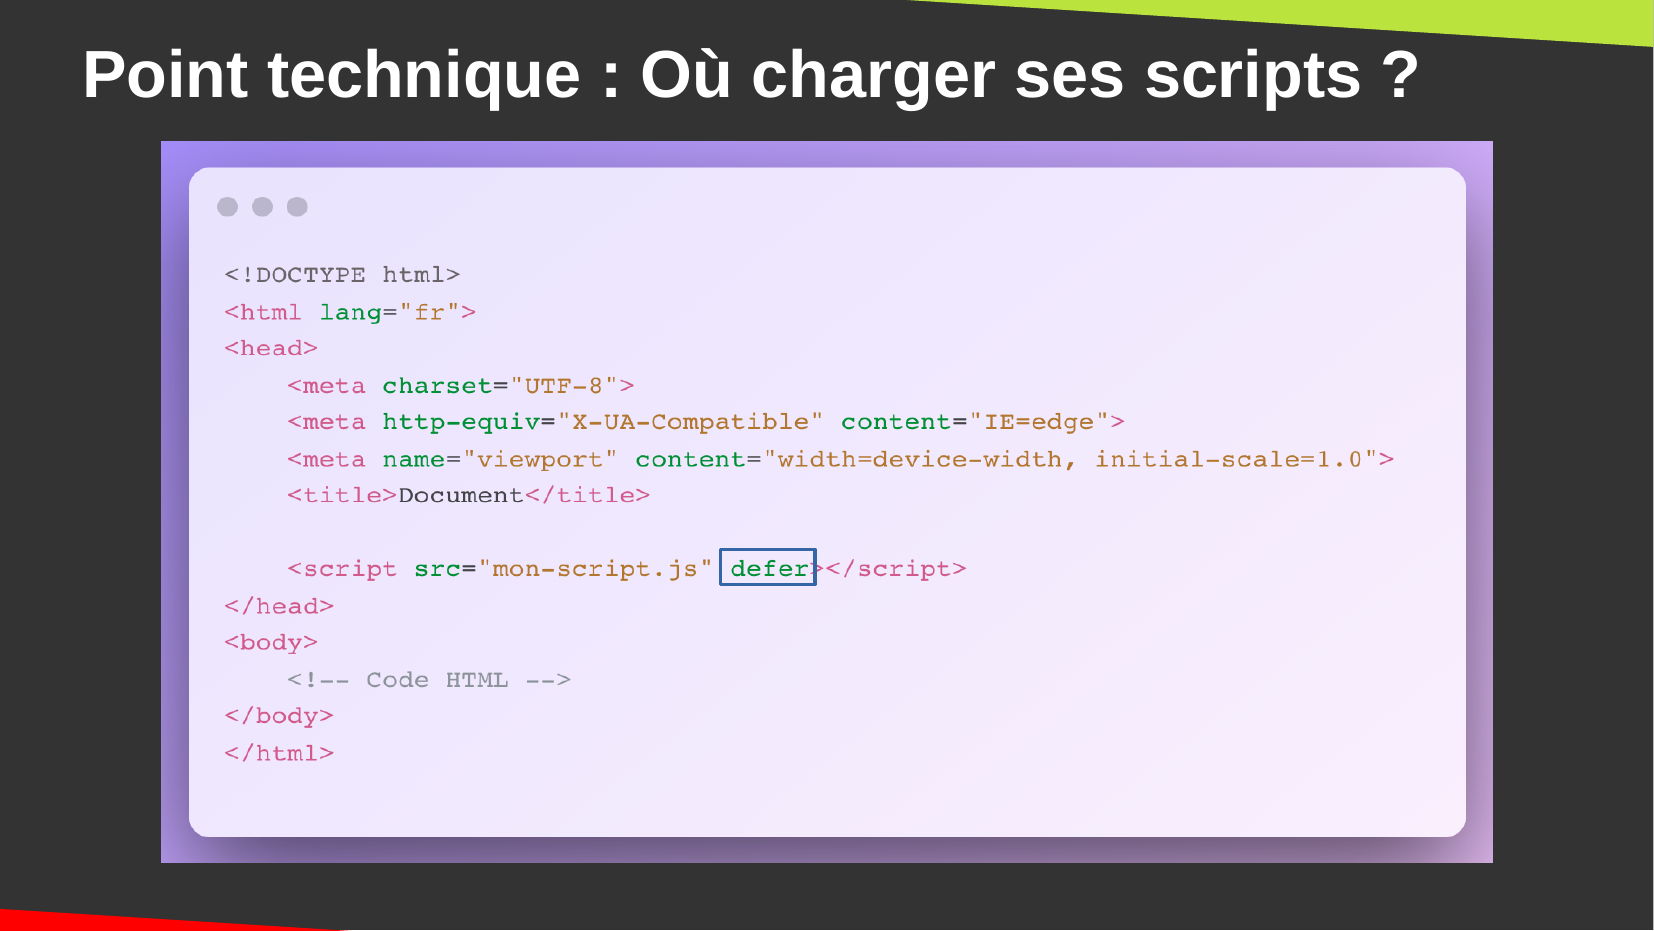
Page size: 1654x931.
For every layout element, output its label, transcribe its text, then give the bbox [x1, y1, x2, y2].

title Point technique : Où charger ses scripts ? [82, 37, 1571, 114]
text_box [0, 908, 352, 931]
picture [161, 141, 1493, 863]
text_box [906, 0, 1654, 47]
